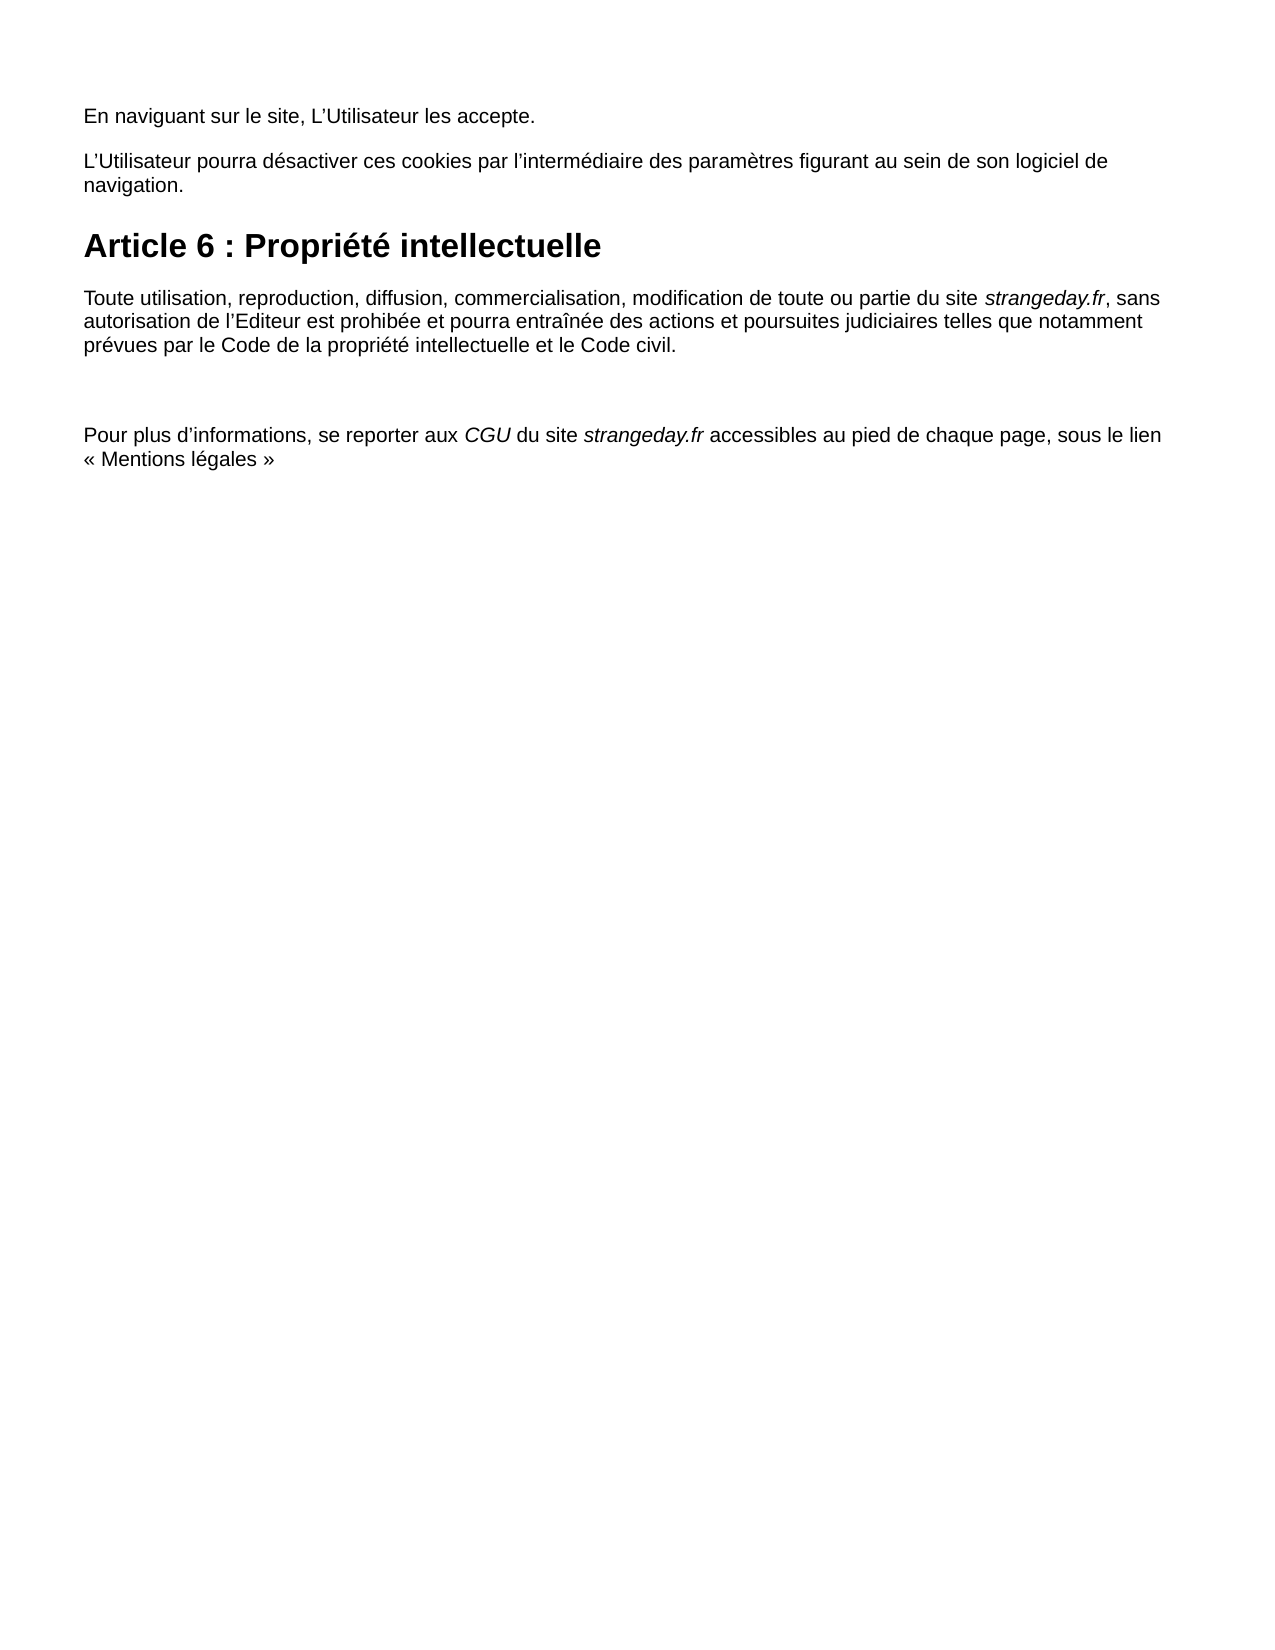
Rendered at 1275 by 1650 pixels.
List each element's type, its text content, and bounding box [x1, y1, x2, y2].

text En naviguant sur le site, L’Utilisateur les accepte. [83, 104, 1192, 128]
subtitle Article 6 : Propriété intellectuelle [83, 226, 1192, 264]
text L’Utilisateur pourra désactiver ces cookies par l’intermédiaire des paramètres figurant au sein de son logiciel de navigation. [83, 149, 1192, 197]
text Pour plus d’informations, se reporter aux CGU du site strangeday.fr accessibles au pied de chaque page, sous le lien « Mentions légales » [83, 423, 1192, 471]
text Toute utilisation, reproduction, diffusion, commercialisation, modification de toute ou partie du site strangeday.fr, sans autorisation de l’Editeur est prohibée et pourra entraînée des actions et poursuites judiciaires telles que notamment prévues par le Code de la propriété intellectuelle et le Code civil. [83, 285, 1192, 357]
